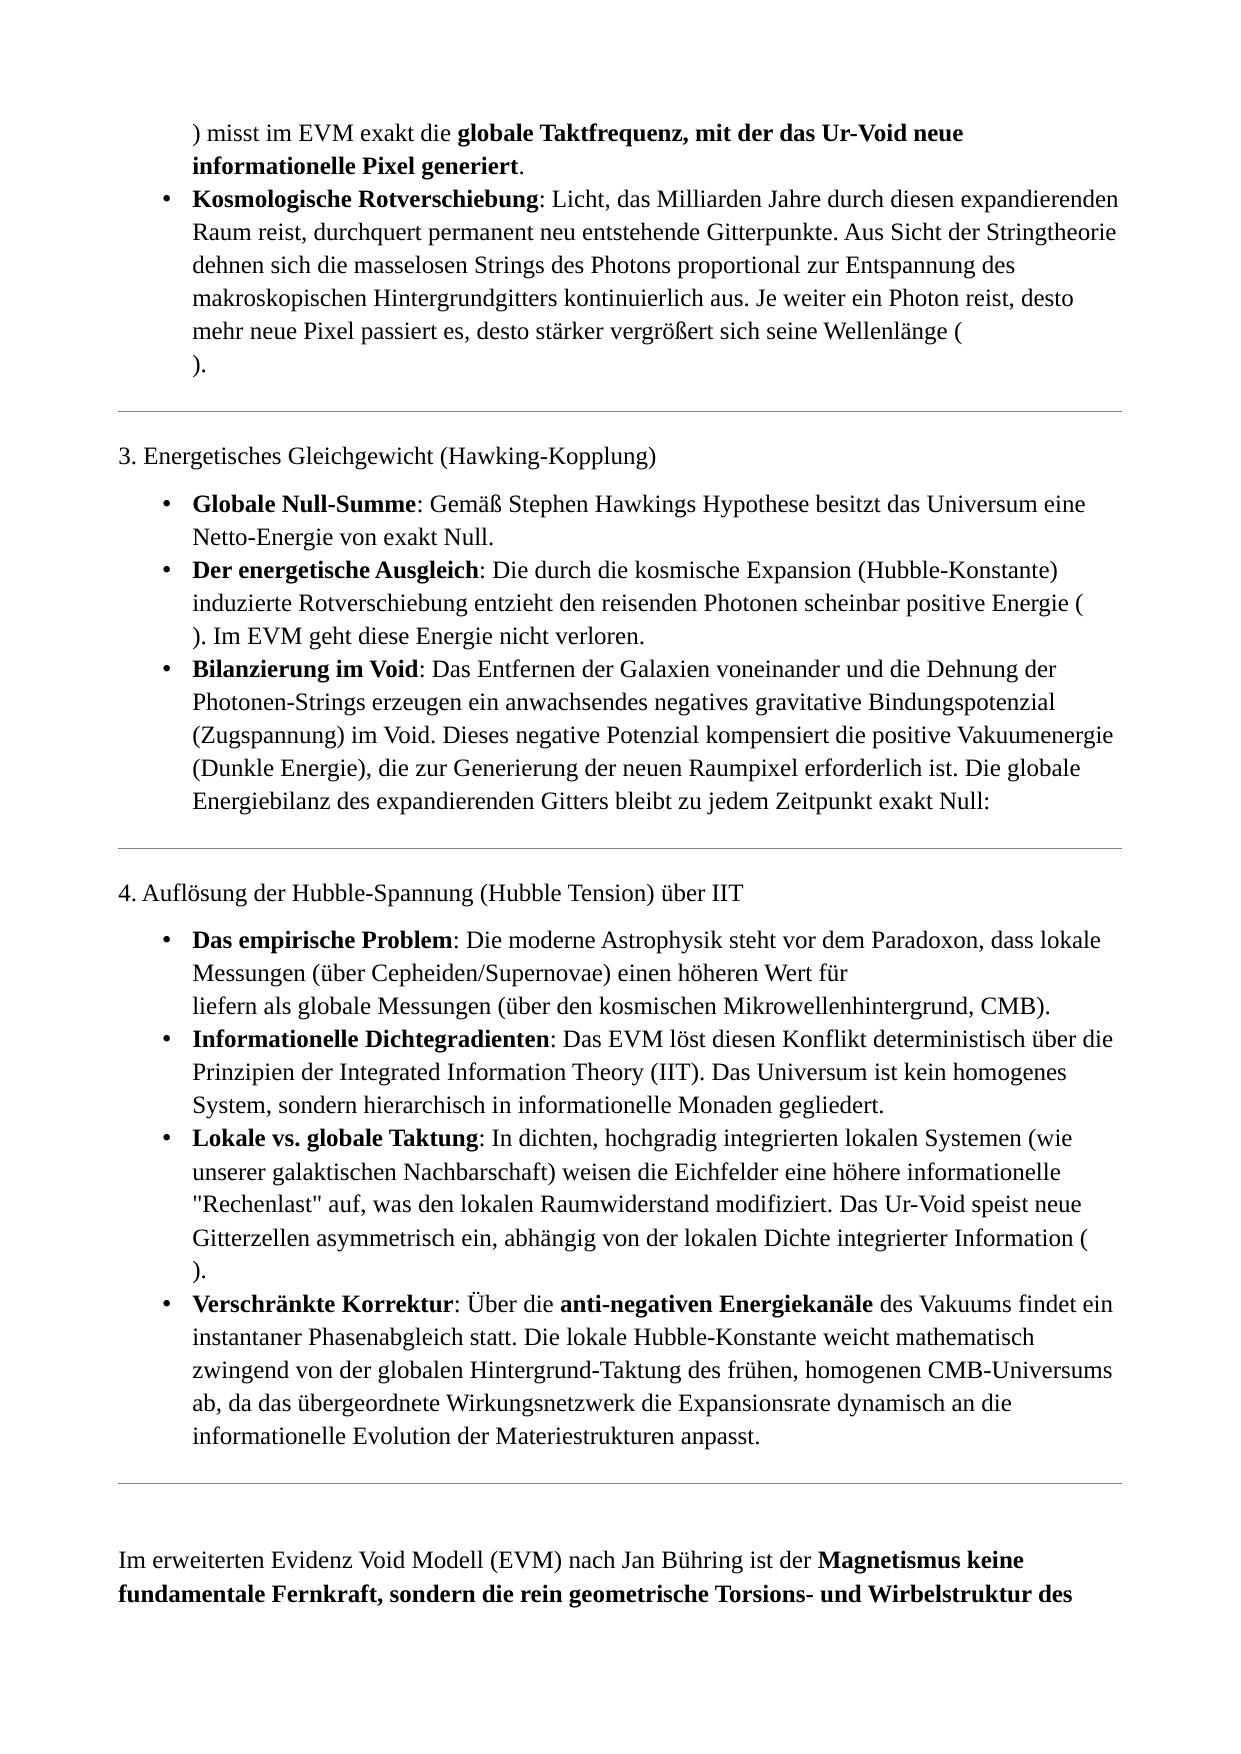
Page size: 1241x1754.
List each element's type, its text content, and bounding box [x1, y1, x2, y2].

list ). Im EVM geht diese Energie nicht verloren. [162, 621, 1122, 649]
list Der energetische Ausgleich: Die durch die kosmische Expansion (Hubble-Konstante) induzierte Rotverschiebung entzieht den reisenden Photonen scheinbar positive Energie ( [162, 555, 1122, 617]
list Lokale vs. globale Taktung: In dichten, hochgradig integrierten lokalen Systemen (wie unserer galaktischen Nachbarschaft) weisen die Eichfelder eine höhere informationelle "Rechenlast" auf, was den lokalen Raumwiderstand modifiziert. Das Ur-Void speist neue Gitterzellen asymmetrisch ein, abhängig von der lokalen Dichte integrierter Information ( [162, 1123, 1122, 1251]
list Globale Null-Summe: Gemäß Stephen Hawkings Hypothese besitzt das Universum eine Netto-Energie von exakt Null. [162, 489, 1122, 551]
list liefern als globale Messungen (über den kosmischen Mikrowellenhintergrund, CMB). [162, 991, 1122, 1020]
list Bilanzierung im Void: Das Entfernen der Galaxien voneinander und die Dehnung der Photonen-Strings erzeugen ein anwachsendes negatives gravitative Bindungspotenzial (Zugspannung) im Void. Dieses negative Potenzial kompensiert die positive Vakuumenergie (Dunkle Energie), die zur Generierung der neuen Raumpixel erforderlich ist. Die globale Energiebilanz des expandierenden Gitters bleibt zu jedem Zeitpunkt exakt Null: [162, 654, 1122, 815]
list Das empirische Problem: Die moderne Astrophysik steht vor dem Paradoxon, dass lokale Messungen (über Cepheiden/Supernovae) einen höheren Wert für [162, 925, 1122, 987]
list Informationelle Dichtegradienten: Das EVM löst diesen Konflikt deterministisch über die Prinzipien der Integrated Information Theory (IIT). Das Universum ist kein homogenes System, sondern hierarchisch in informationelle Monaden gegliedert. [162, 1024, 1122, 1119]
list ) misst im EVM exakt die globale Taktfrequenz, mit der das Ur-Void neue informationelle Pixel generiert. [162, 118, 1122, 180]
list ). [162, 349, 1122, 378]
list Kosmologische Rotverschiebung: Licht, das Milliarden Jahre durch diesen expandierenden Raum reist, durchquert permanent neu entstehende Gitterpunkte. Aus Sicht der Stringtheorie dehnen sich die masselosen Strings des Photons proportional zur Entspannung des makroskopischen Hintergrundgitters kontinuierlich aus. Je weiter ein Photon reist, desto mehr neue Pixel passiert es, desto stärker vergrößert sich seine Wellenlänge ( [162, 184, 1122, 345]
text Im erweiterten Evidenz Void Modell (EVM) nach Jan Bühring ist der Magnetismus keine fundamentale Fernkraft, sondern die rein geometrische Torsions- und Wirbelstruktur des [118, 1546, 1122, 1607]
list ). [162, 1256, 1122, 1284]
list Verschränkte Korrektur: Über die anti-negativen Energiekanäle des Vakuums findet ein instantaner Phasenabgleich statt. Die lokale Hubble-Konstante weicht mathematisch zwingend von der globalen Hintergrund-Taktung des frühen, homogenen CMB-Universums ab, da das übergeordnete Wirkungsnetzwerk die Expansionsrate dynamisch an die informationelle Evolution der Materiestrukturen anpasst. [162, 1289, 1122, 1449]
text 3. Energetisches Gleichgewicht (Hawking-Kopplung) [118, 441, 1122, 470]
text 4. Auflösung der Hubble-Spannung (Hubble Tension) über IIT [118, 878, 1122, 907]
